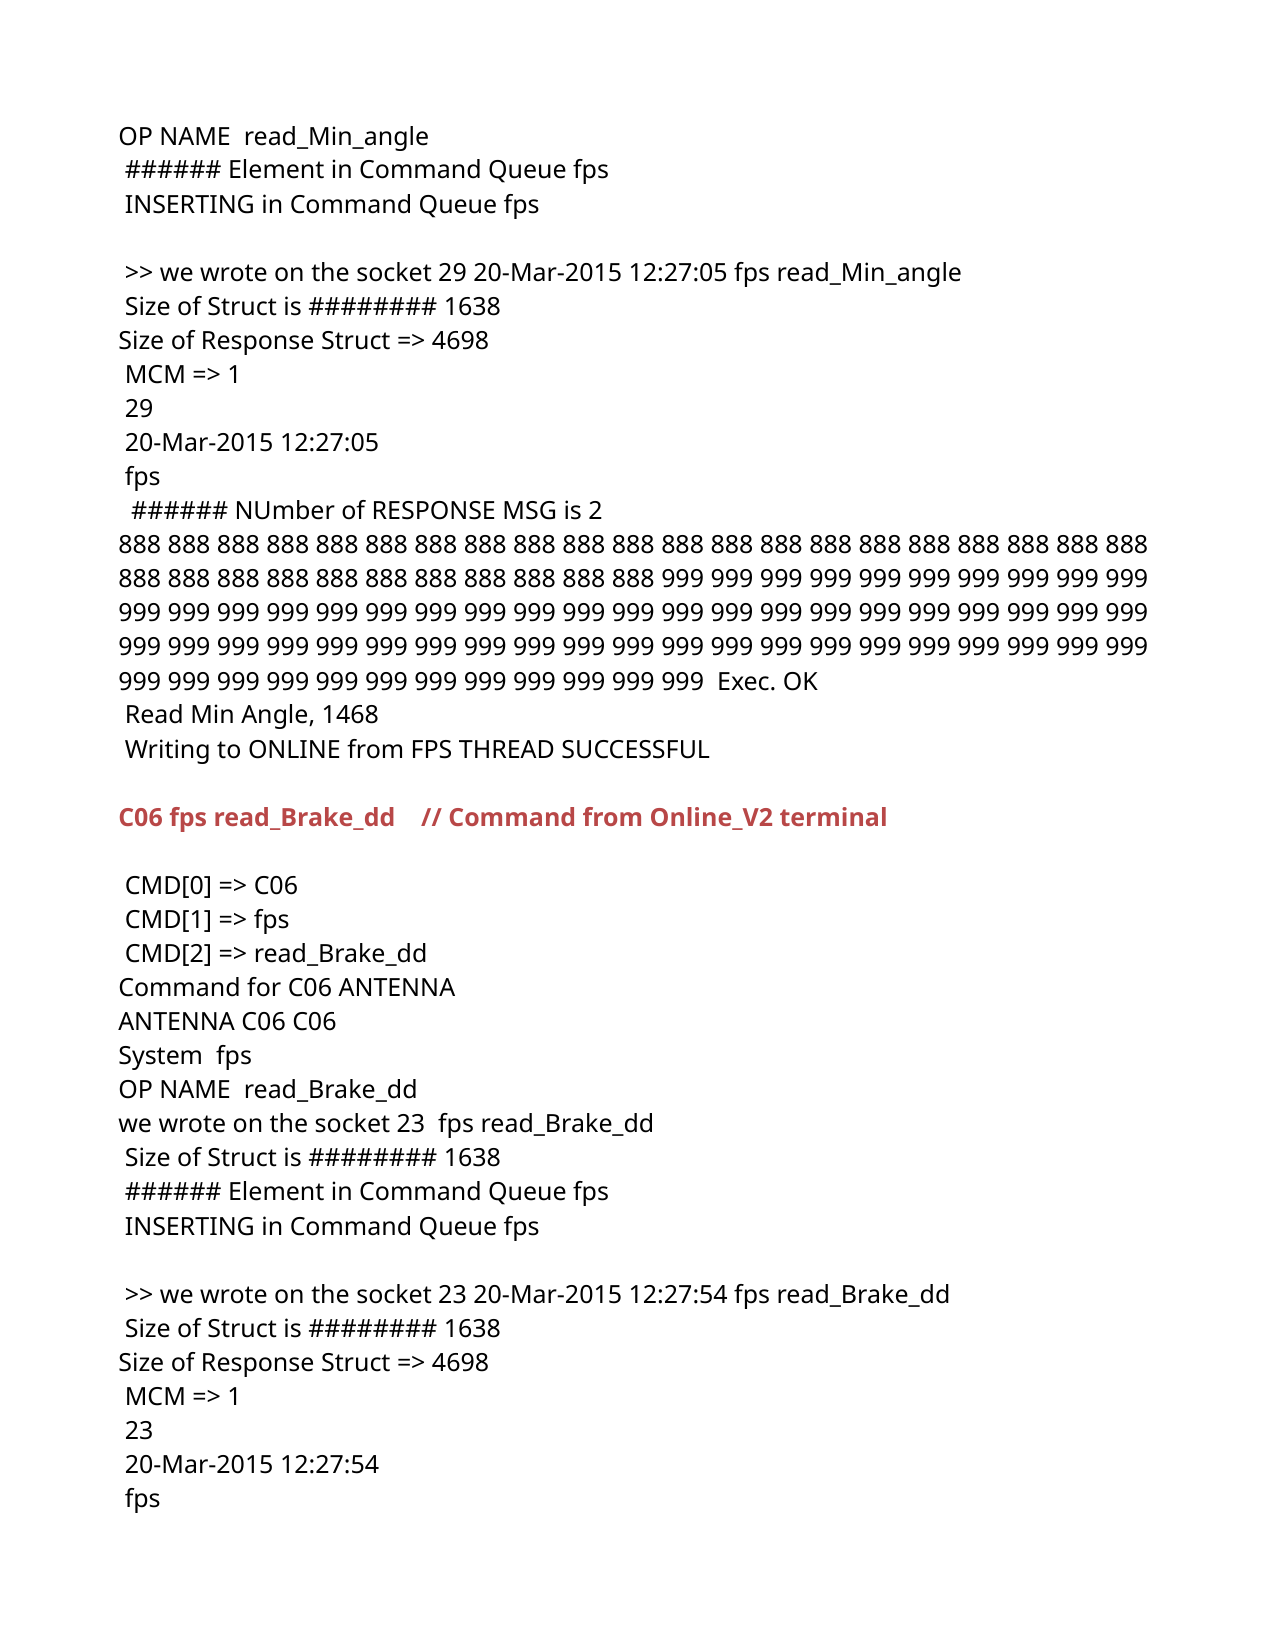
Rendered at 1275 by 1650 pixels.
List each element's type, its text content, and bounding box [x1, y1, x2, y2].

text 23 [118, 1412, 1157, 1447]
text 20-Mar-2015 12:27:05 [118, 425, 1157, 459]
text INSERTING in Command Queue fps [118, 186, 1157, 220]
text 20-Mar-2015 12:27:54 [118, 1447, 1157, 1481]
text Size of Response Struct => 4698 [118, 1344, 1157, 1378]
text Size of Response Struct => 4698 [118, 322, 1157, 357]
text CMD[1] => fps [118, 902, 1157, 936]
text >> we wrote on the socket 29 20-Mar-2015 12:27:05 fps read_Min_angle [118, 254, 1157, 288]
text Writing to ONLINE from FPS THREAD SUCCESSFUL [118, 731, 1157, 765]
text OP NAME read_Brake_dd [118, 1072, 1157, 1106]
text INSERTING in Command Queue fps [118, 1208, 1157, 1242]
text MCM => 1 [118, 357, 1157, 391]
text OP NAME read_Min_angle [118, 118, 1157, 152]
text Size of Struct is ######## 1638 [118, 1310, 1157, 1344]
text ###### Element in Command Queue fps [118, 1174, 1157, 1208]
text ###### NUmber of RESPONSE MSG is 2 [118, 493, 1157, 527]
text CMD[2] => read_Brake_dd [118, 936, 1157, 970]
text >> we wrote on the socket 23 20-Mar-2015 12:27:54 fps read_Brake_dd [118, 1276, 1157, 1310]
text System fps [118, 1038, 1157, 1072]
text Size of Struct is ######## 1638 [118, 288, 1157, 322]
text fps [118, 1481, 1157, 1515]
text 29 [118, 391, 1157, 425]
text CMD[0] => C06 [118, 867, 1157, 902]
text Size of Struct is ######## 1638 [118, 1140, 1157, 1174]
text Command for C06 ANTENNA [118, 970, 1157, 1004]
text MCM => 1 [118, 1378, 1157, 1412]
text we wrote on the socket 23 fps read_Brake_dd [118, 1106, 1157, 1140]
text Read Min Angle, 1468 [118, 697, 1157, 731]
text 888 888 888 888 888 888 888 888 888 888 888 888 888 888 888 888 888 888 888 888 888 888 888 888 888 888 888 888 888 888 888 888 999 999 999 999 999 999 999 999 999 999 999 999 999 999 999 999 999 999 999 999 999 999 999 999 999 999 999 999 999 999 999 999 999 999 999 999 999 999 999 999 999 999 999 999 999 999 999 999 999 999 999 999 999 999 999 999 999 999 999 999 999 999 999 999 Exec. OK [118, 527, 1157, 697]
text fps [118, 459, 1157, 493]
text C06 fps read_Brake_dd // Command from Online_V2 terminal [118, 799, 1157, 833]
text ###### Element in Command Queue fps [118, 152, 1157, 186]
text ANTENNA C06 C06 [118, 1004, 1157, 1038]
